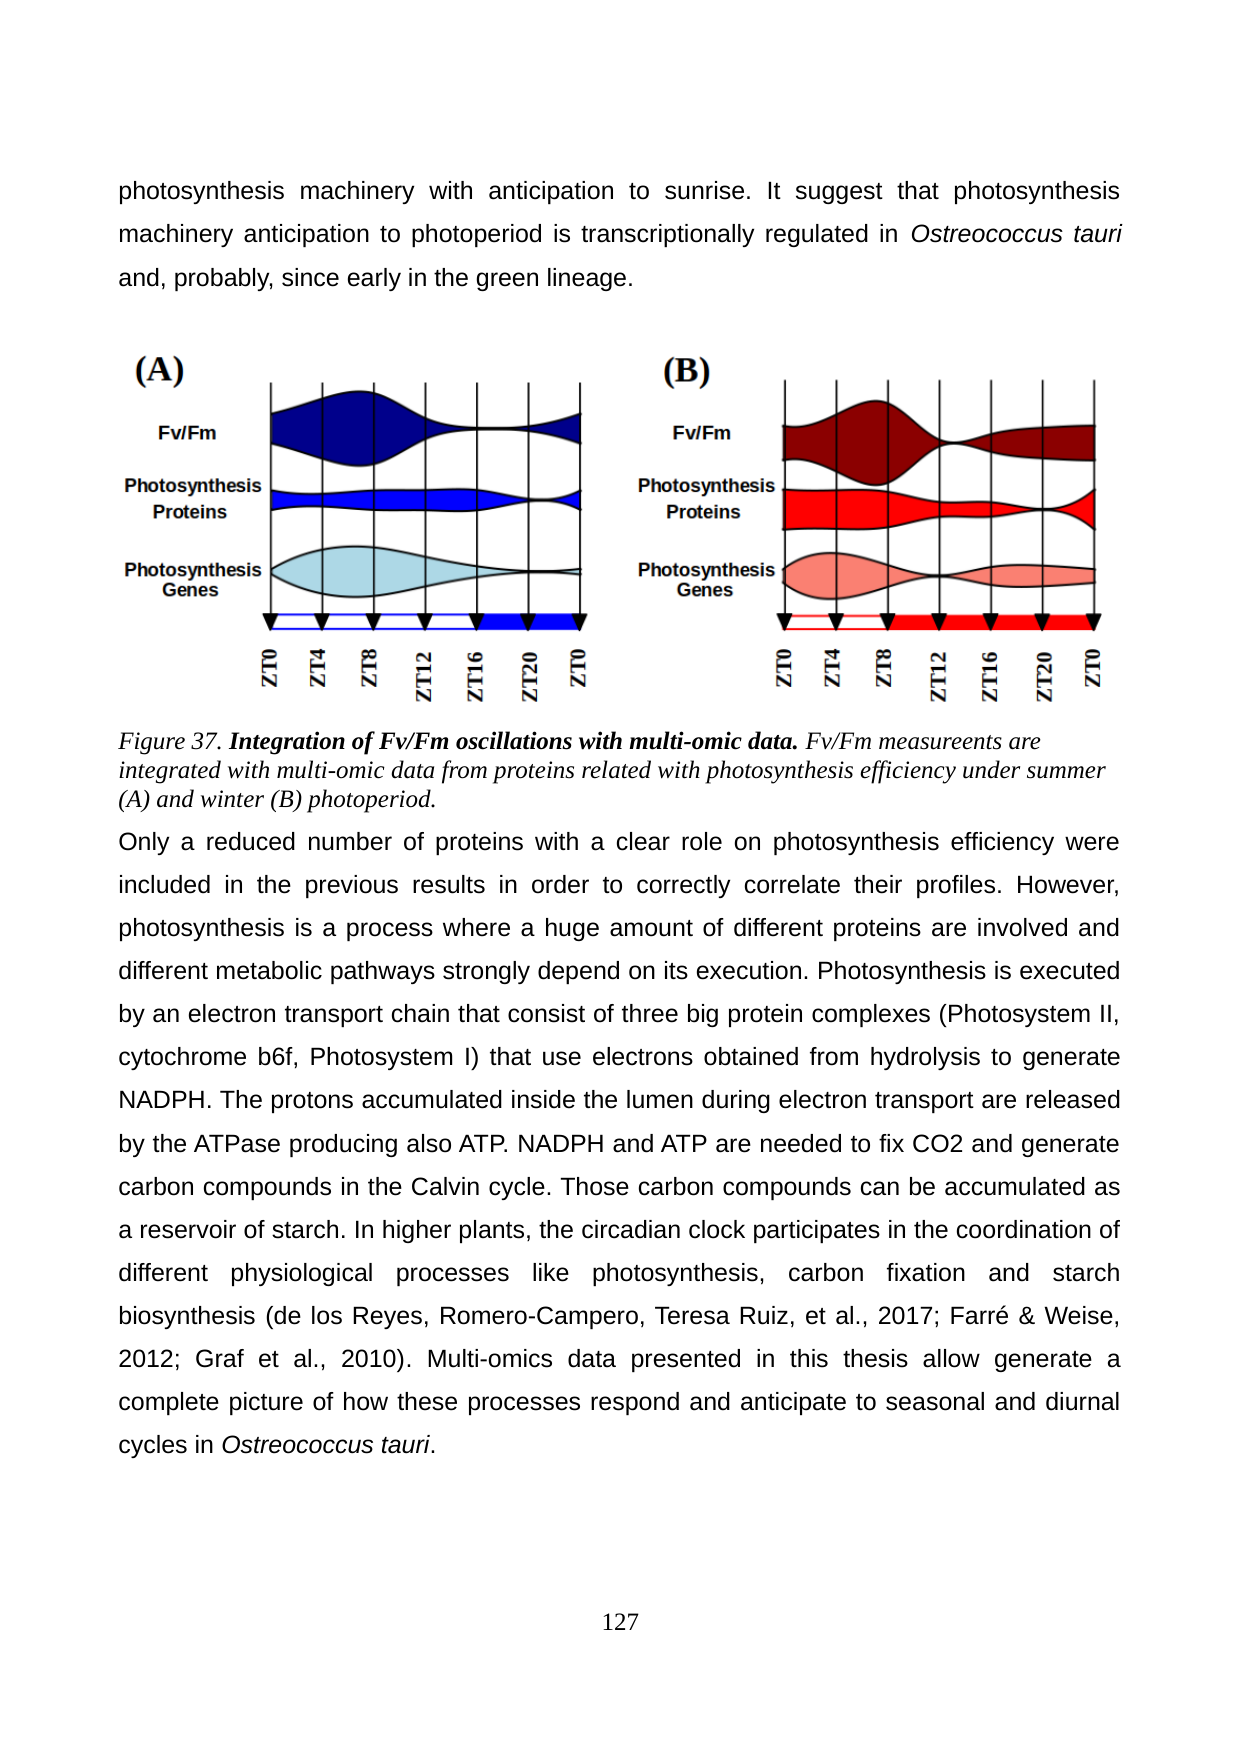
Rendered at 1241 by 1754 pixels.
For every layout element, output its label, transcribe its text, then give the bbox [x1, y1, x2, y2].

text Figure 37. Integration of Fv/Fm oscillations with multi-omic data. Fv/Fm measureents are integrated with multi-omic data from proteins related with photosynthesis efficiency under summer (A) and winter (B) photoperiod. [118, 727, 1122, 812]
text photosynthesis machinery with anticipation to sunrise. It suggest that photosynthesis machinery anticipation to photoperiod is transcriptionally regulated in Ostreococcus tauri and, probably, since early in the green lineage. [118, 176, 1122, 291]
text Only a reduced number of proteins with a clear role on photosynthesis efficiency were included in the previous results in order to correctly correlate their profiles. However, photosynthesis is a process where a huge amount of different proteins are involved and different metabolic pathways strongly depend on its execution. Photosynthesis is executed by an electron transport chain that consist of three big protein complexes (Photosystem II, cytochrome b6f, Photosystem I) that use electrons obtained from hydrolysis to generate NADPH. The protons accumulated inside the lumen during electron transport are released by the ATPase producing also ATP. NADPH and ATP are needed to fix CO2 and generate carbon compounds in the Calvin cycle. Those carbon compounds can be accumulated as a reservoir of starch. In higher plants, the circadian clock participates in the coordination of different physiological processes like photosynthesis, carbon fixation and starch biosynthesis (de los Reyes, Romero-Campero, Teresa Ruiz, et al., 2017; Farré & Weise, 2012; Graf et al., 2010)⁠. Multi-omics data presented in this thesis allow generate a complete picture of how these processes respond and anticipate to seasonal and diurnal cycles in Ostreococcus tauri. [118, 812, 1122, 1459]
picture [118, 332, 1123, 727]
